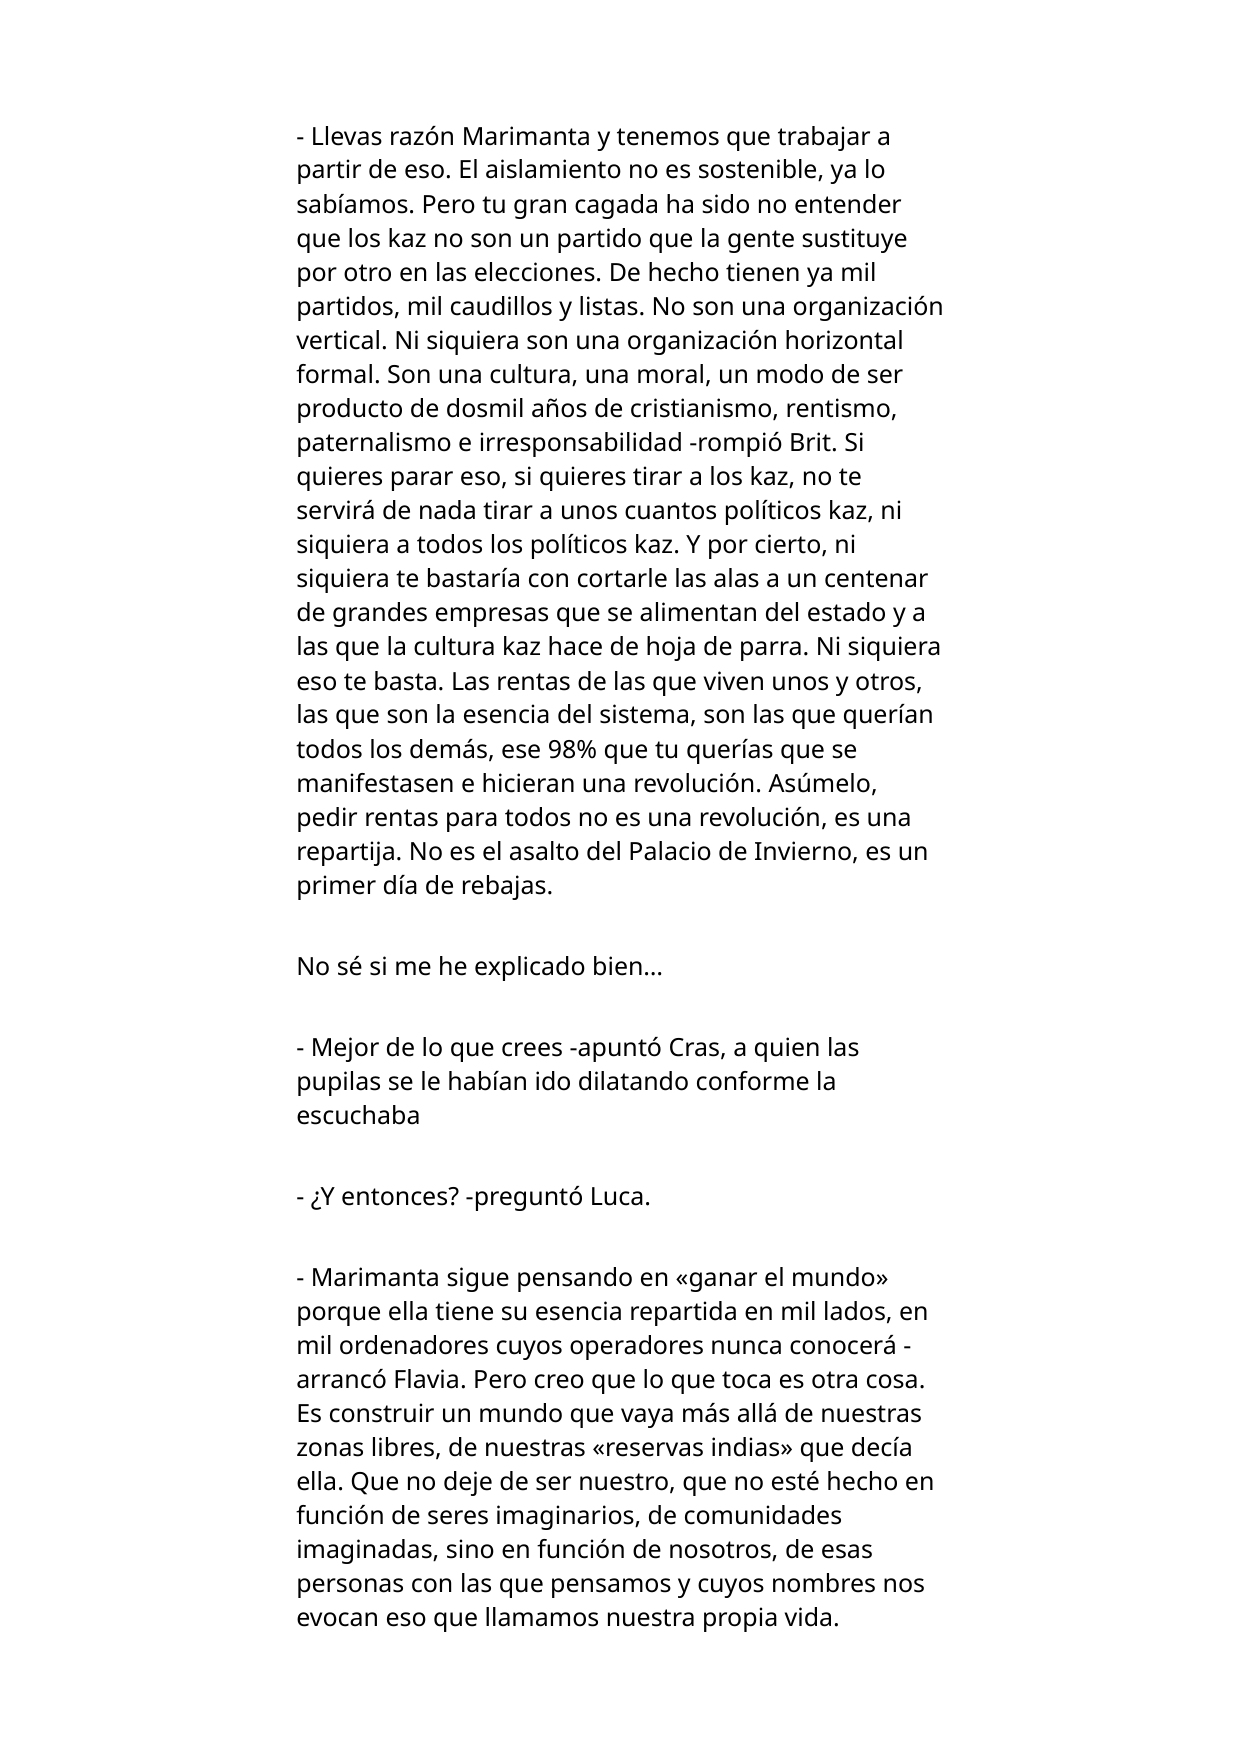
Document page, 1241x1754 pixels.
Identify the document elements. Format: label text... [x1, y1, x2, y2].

text - Mejor de lo que crees -apuntó Cras, a quien las pupilas se le habían ido dilatando conforme la escuchaba [296, 1029, 944, 1132]
text - Llevas razón Marimanta y tenemos que trabajar a partir de eso. El aislamiento no es sostenible, ya lo sabíamos. Pero tu gran cagada ha sido no entender que los kaz no son un partido que la gente sustituye por otro en las elecciones. De hecho tienen ya mil partidos, mil caudillos y listas. No son una organización vertical. Ni siquiera son una organización horizontal formal. Son una cultura, una moral, un modo de ser producto de dosmil años de cristianismo, rentismo, paternalismo e irresponsabilidad -rompió Brit. Si quieres parar eso, si quieres tirar a los kaz, no te servirá de nada tirar a unos cuantos políticos kaz, ni siquiera a todos los políticos kaz. Y por cierto, ni siquiera te bastaría con cortarle las alas a un centenar de grandes empresas que se alimentan del estado y a las que la cultura kaz hace de hoja de parra. Ni siquiera eso te basta. Las rentas de las que viven unos y otros, las que son la esencia del sistema, son las que querían todos los demás, ese 98% que tu querías que se manifestasen e hicieran una revolución. Asúmelo, pedir rentas para todos no es una revolución, es una repartija. No es el asalto del Palacio de Invierno, es un primer día de rebajas. [296, 118, 944, 902]
text - ¿Y entonces? -preguntó Luca. [296, 1178, 944, 1212]
text No sé si me he explicado bien… [296, 948, 944, 982]
text - Marimanta sigue pensando en «ganar el mundo» porque ella tiene su esencia repartida en mil lados, en mil ordenadores cuyos operadores nunca conocerá -arrancó Flavia. Pero creo que lo que toca es otra cosa. Es construir un mundo que vaya más allá de nuestras zonas libres, de nuestras «reservas indias» que decía ella. Que no deje de ser nuestro, que no esté hecho en función de seres imaginarios, de comunidades imaginadas, sino en función de nosotros, de esas personas con las que pensamos y cuyos nombres nos evocan eso que llamamos nuestra propia vida. [296, 1259, 944, 1634]
